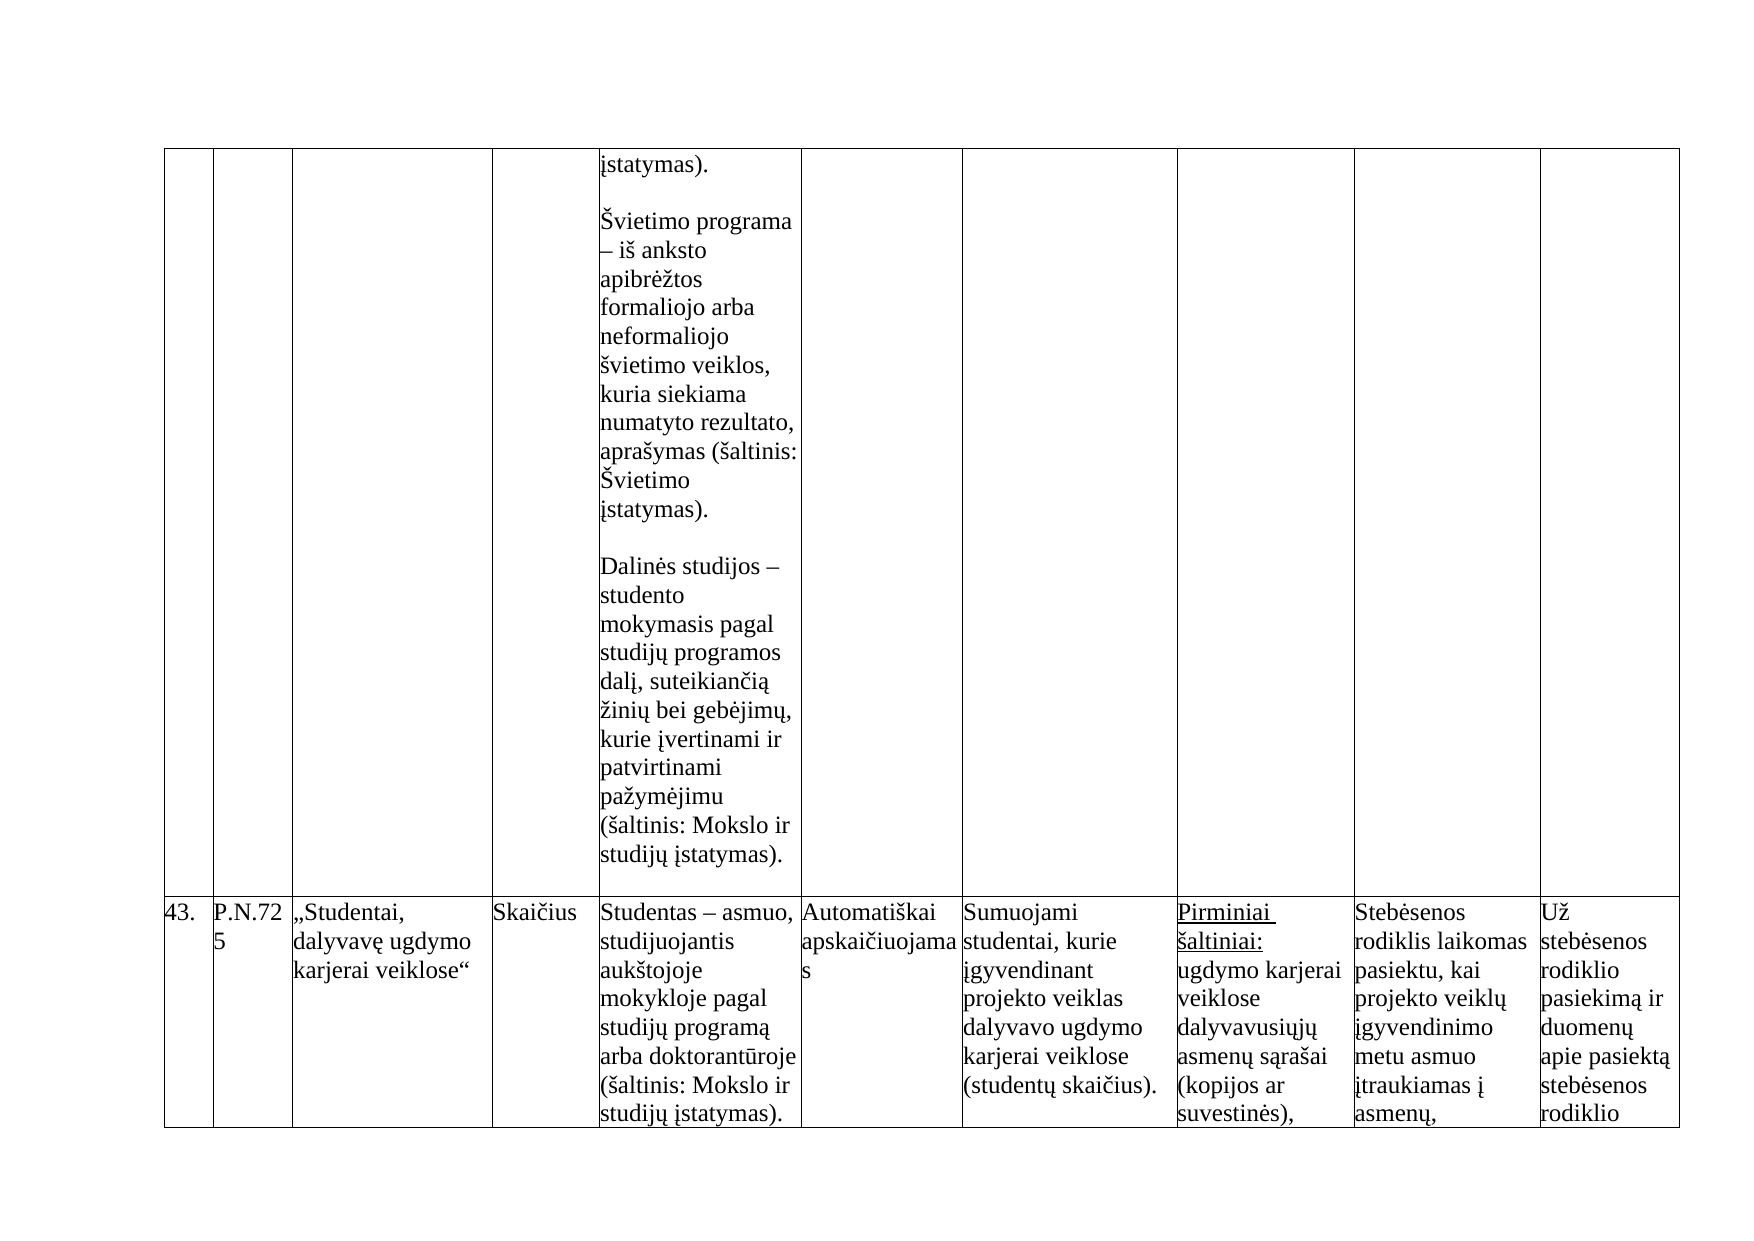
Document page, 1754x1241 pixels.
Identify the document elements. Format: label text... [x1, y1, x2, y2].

table_cell Stebėsenos rodiklis laikomas pasiektu, kai projekto veiklų įgyvendinimo metu asmuo įtraukiamas į asmenų, [1355, 897, 1540, 1127]
table_cell 43. [165, 897, 213, 1127]
table_cell [1541, 149, 1679, 896]
table_cell [293, 149, 492, 896]
table_cell [493, 149, 599, 896]
table_cell [963, 149, 1177, 896]
table_cell [1355, 149, 1540, 896]
table_cell Automatiškai apskaičiuojamas [802, 897, 962, 1127]
table_cell [1178, 149, 1354, 896]
table_cell [802, 149, 962, 896]
table_cell P.N.725 [214, 897, 292, 1127]
table_cell „Studentai, dalyvavę ugdymo karjerai veiklose“ [293, 897, 492, 1127]
table_cell Skaičius [493, 897, 599, 1127]
table_cell Studentas – asmuo, studijuojantis aukštojoje mokykloje pagal studijų programą arba doktorantūroje (šaltinis: Mokslo ir studijų įstatymas). [600, 897, 801, 1127]
table_cell [165, 149, 213, 896]
table_cell įstatymas). Švietimo programa – iš anksto apibrėžtos formaliojo arba neformaliojo švietimo veiklos, kuria siekiama numatyto rezultato, aprašymas (šaltinis: Švietimo įstatymas). Dalinės studijos – studento mokymasis pagal studijų programos dalį, suteikiančią žinių bei gebėjimų, kurie įvertinami ir patvirtinami pažymėjimu (šaltinis: Mokslo ir studijų įstatymas). [600, 149, 801, 896]
table_cell Pirminiai šaltiniai: ugdymo karjerai veiklose dalyvavusiųjų asmenų sąrašai (kopijos ar suvestinės), [1178, 897, 1354, 1127]
table_cell Sumuojami studentai, kurie įgyvendinant projekto veiklas dalyvavo ugdymo karjerai veiklose (studentų skaičius). [963, 897, 1177, 1127]
table_cell Už stebėsenos rodiklio pasiekimą ir duomenų apie pasiektą stebėsenos rodiklio [1541, 897, 1679, 1127]
table_cell [214, 149, 292, 896]
